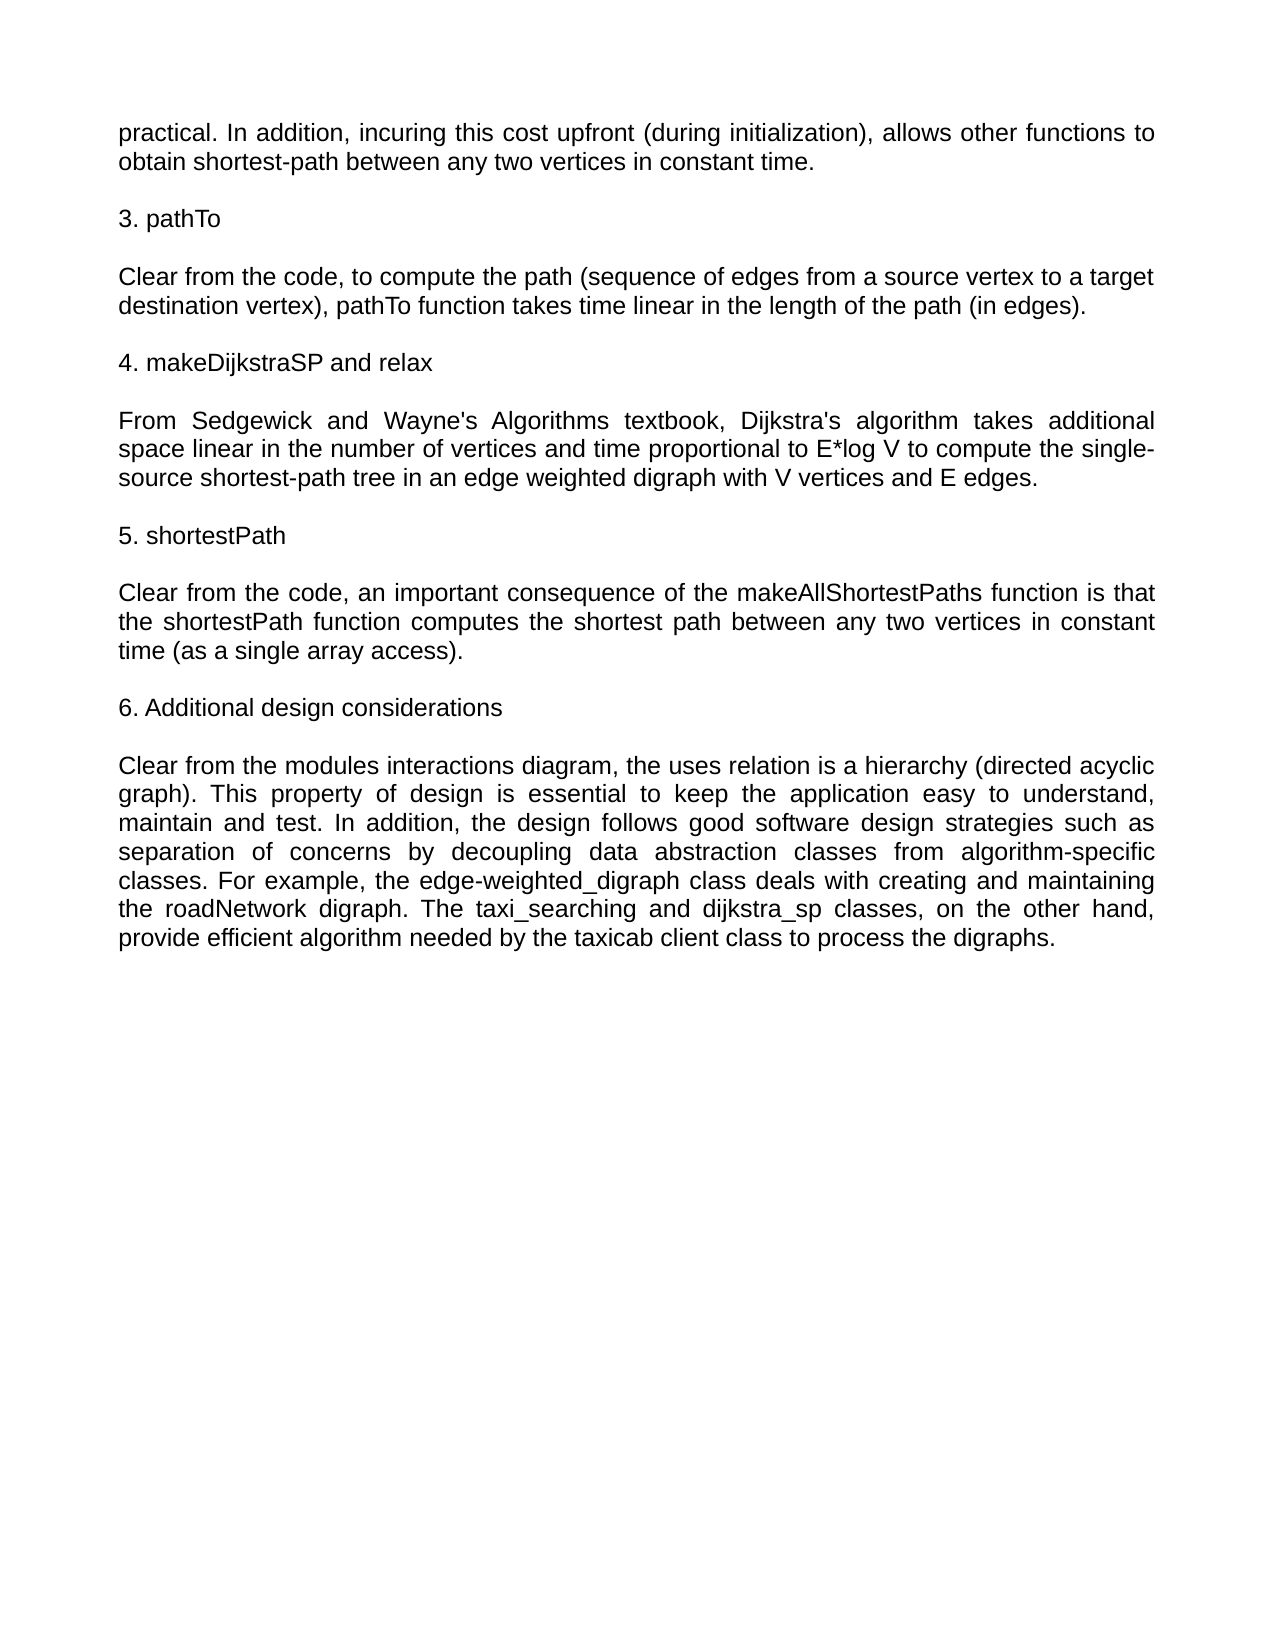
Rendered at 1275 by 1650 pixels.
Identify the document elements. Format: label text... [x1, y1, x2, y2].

text Clear from the code, an important consequence of the makeAllShortestPaths function is that the shortestPath function computes the shortest path between any two vertices in constant time (as a single array access). [118, 578, 1157, 664]
text 5. shortestPath [118, 521, 1157, 549]
text From Sedgewick and Wayne's Algorithms textbook, Dijkstra's algorithm takes additional space linear in the number of vertices and time proportional to E*log V to compute the single-source shortest-path tree in an edge weighted digraph with V vertices and E edges. [118, 406, 1157, 492]
text 6. Additional design considerations [118, 693, 1157, 722]
text Clear from the modules interactions diagram, the uses relation is a hierarchy (directed acyclic graph). This property of design is essential to keep the application easy to understand, maintain and test. In addition, the design follows good software design strategies such as separation of concerns by decoupling data abstraction classes from algorithm-specific classes. For example, the edge-weighted_digraph class deals with creating and maintaining the roadNetwork digraph. The taxi_searching and dijkstra_sp classes, on the other hand, provide efficient algorithm needed by the taxicab client class to process the digraphs. [118, 751, 1157, 952]
text practical. In addition, incuring this cost upfront (during initialization), allows other functions to obtain shortest-path between any two vertices in constant time. [118, 118, 1157, 176]
text 3. pathTo [118, 204, 1157, 233]
text Clear from the code, to compute the path (sequence of edges from a source vertex to a target destination vertex), pathTo function takes time linear in the length of the path (in edges). [118, 262, 1157, 319]
text 4. makeDijkstraSP and relax [118, 348, 1157, 377]
